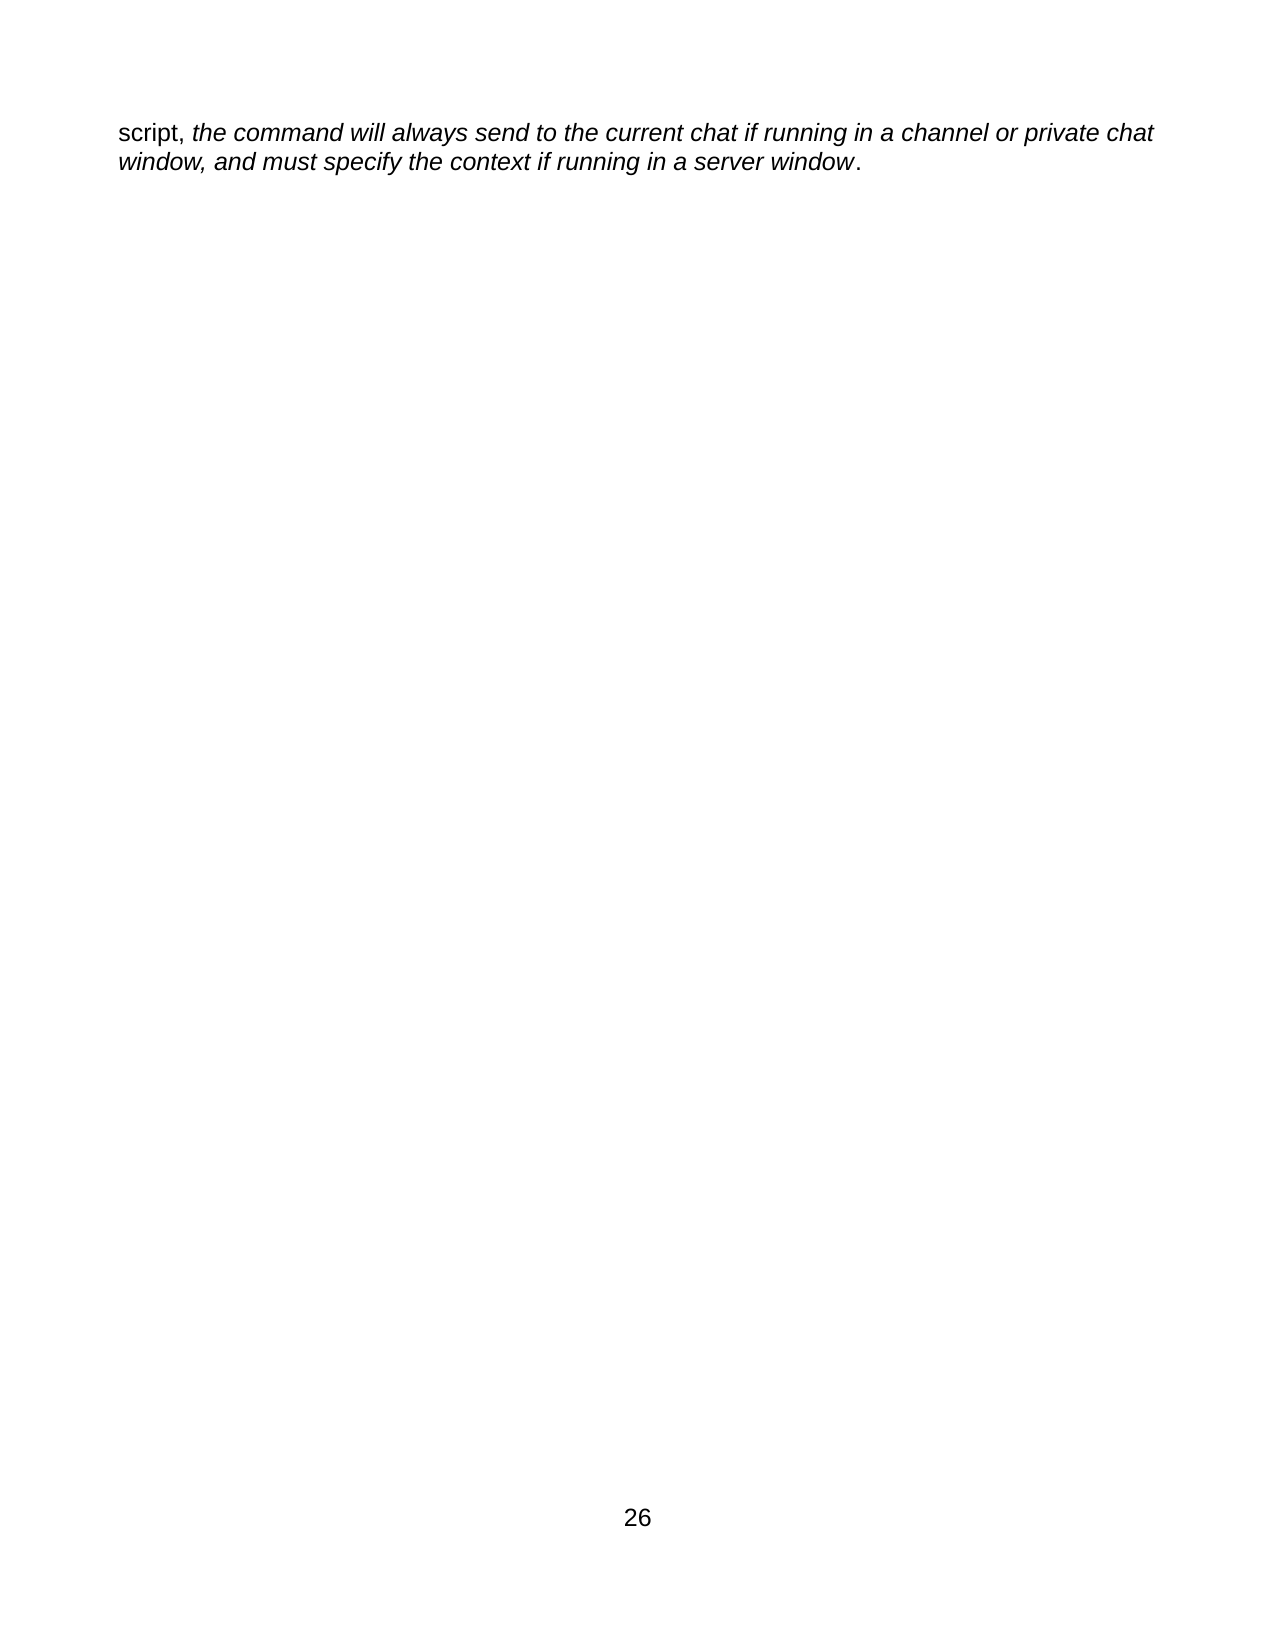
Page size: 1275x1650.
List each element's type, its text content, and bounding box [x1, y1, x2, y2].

text script, the command will always send to the current chat if running in a channel or private chat window, and must specify the context if running in a server window. [118, 118, 1157, 176]
